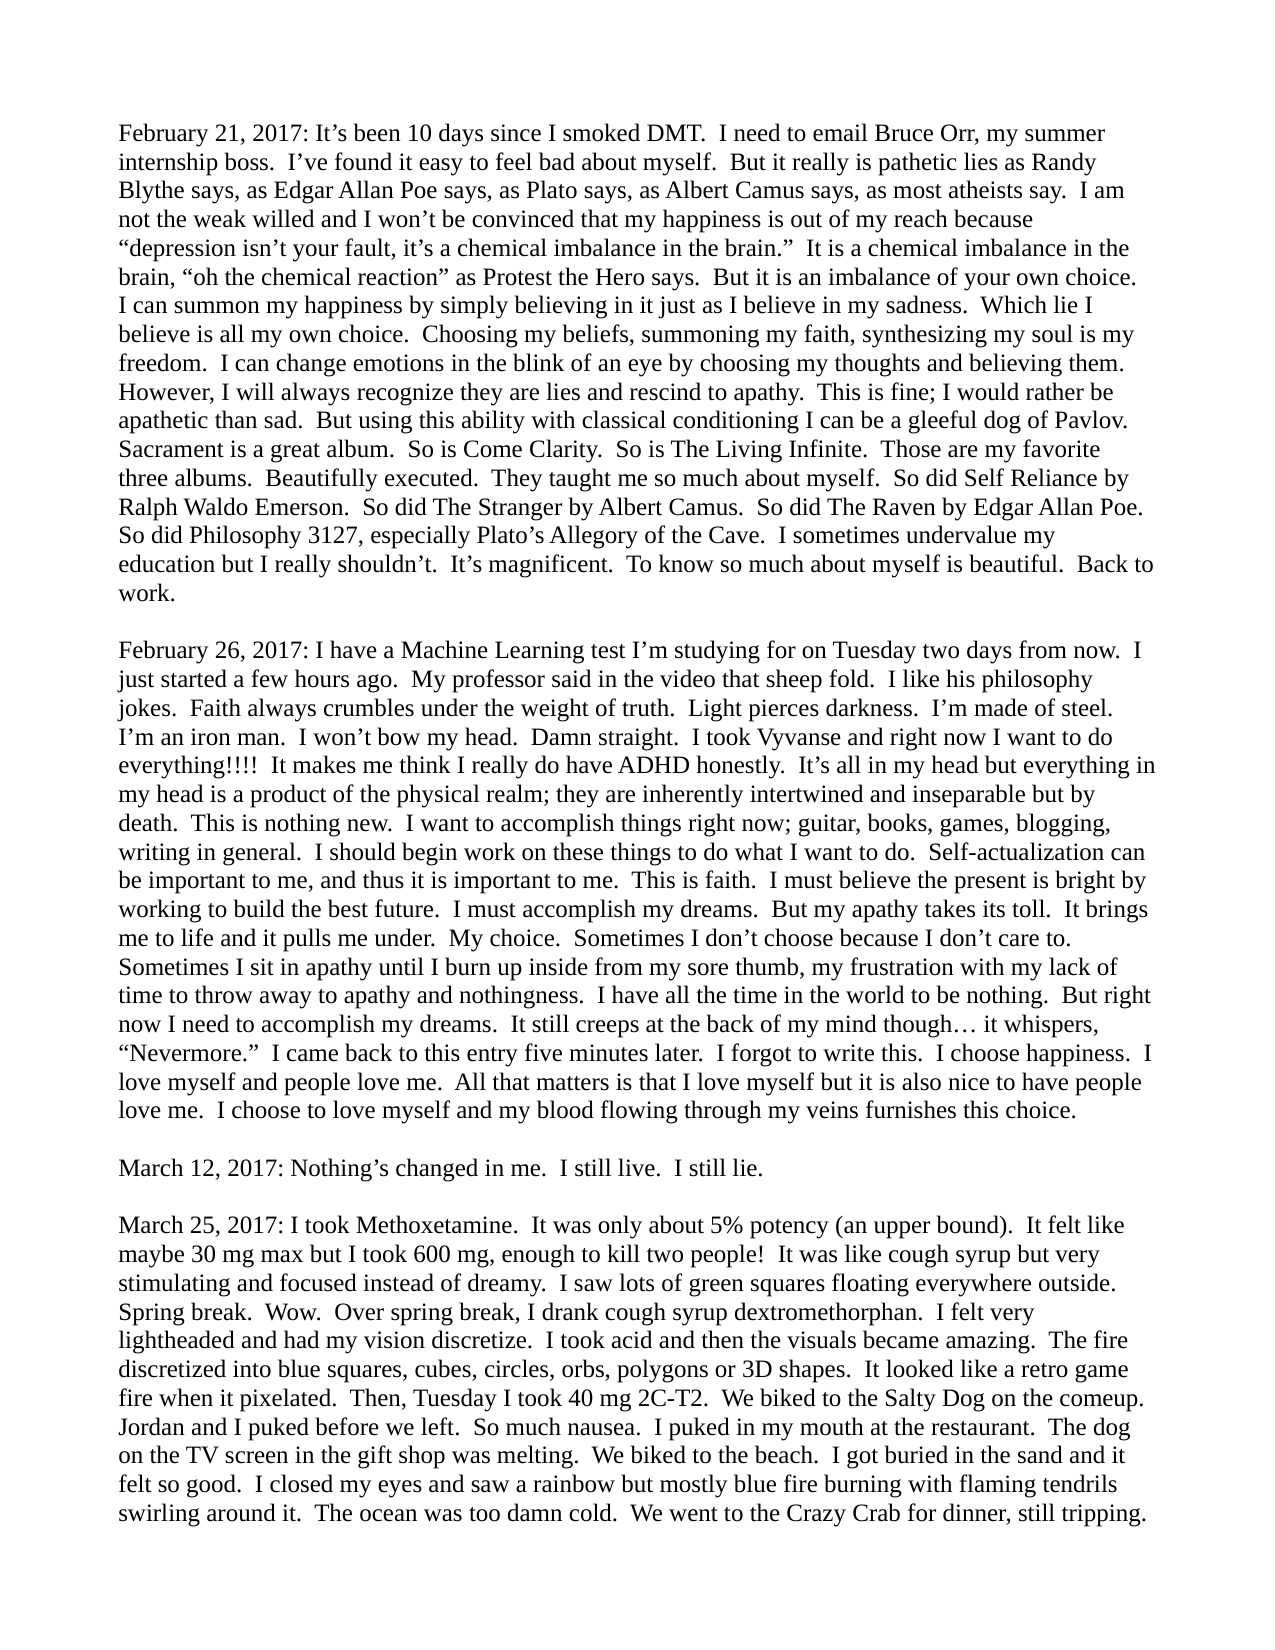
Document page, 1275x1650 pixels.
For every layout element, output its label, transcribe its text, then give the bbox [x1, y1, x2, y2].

text February 21, 2017: It’s been 10 days since I smoked DMT. I need to email Bruce Orr, my summer internship boss. I’ve found it easy to feel bad about myself. But it really is pathetic lies as Randy Blythe says, as Edgar Allan Poe says, as Plato says, as Albert Camus says, as most atheists say. I am not the weak willed and I won’t be convinced that my happiness is out of my reach because “depression isn’t your fault, it’s a chemical imbalance in the brain.” It is a chemical imbalance in the brain, “oh the chemical reaction” as Protest the Hero says. But it is an imbalance of your own choice. I can summon my happiness by simply believing in it just as I believe in my sadness. Which lie I believe is all my own choice. Choosing my beliefs, summoning my faith, synthesizing my soul is my freedom. I can change emotions in the blink of an eye by choosing my thoughts and believing them. However, I will always recognize they are lies and rescind to apathy. This is fine; I would rather be apathetic than sad. But using this ability with classical conditioning I can be a gleeful dog of Pavlov. Sacrament is a great album. So is Come Clarity. So is The Living Infinite. Those are my favorite three albums. Beautifully executed. They taught me so much about myself. So did Self Reliance by Ralph Waldo Emerson. So did The Stranger by Albert Camus. So did The Raven by Edgar Allan Poe. So did Philosophy 3127, especially Plato’s Allegory of the Cave. I sometimes undervalue my education but I really shouldn’t. It’s magnificent. To know so much about myself is beautiful. Back to work. [118, 118, 1157, 607]
text February 26, 2017: I have a Machine Learning test I’m studying for on Tuesday two days from now. I just started a few hours ago. My professor said in the video that sheep fold. I like his philosophy jokes. Faith always crumbles under the weight of truth. Light pierces darkness. I’m made of steel. I’m an iron man. I won’t bow my head. Damn straight. I took Vyvanse and right now I want to do everything!!!! It makes me think I really do have ADHD honestly. It’s all in my head but everything in my head is a product of the physical realm; they are inherently intertwined and inseparable but by death. This is nothing new. I want to accomplish things right now; guitar, books, games, blogging, writing in general. I should begin work on these things to do what I want to do. Self-actualization can be important to me, and thus it is important to me. This is faith. I must believe the present is bright by working to build the best future. I must accomplish my dreams. But my apathy takes its toll. It brings me to life and it pulls me under. My choice. Sometimes I don’t choose because I don’t care to. Sometimes I sit in apathy until I burn up inside from my sore thumb, my frustration with my lack of time to throw away to apathy and nothingness. I have all the time in the world to be nothing. But right now I need to accomplish my dreams. It still creeps at the back of my mind though… it whispers, “Nevermore.” I came back to this entry five minutes later. I forgot to write this. I choose happiness. I love myself and people love me. All that matters is that I love myself but it is also nice to have people love me. I choose to love myself and my blood flowing through my veins furnishes this choice. [118, 636, 1157, 1124]
text March 12, 2017: Nothing’s changed in me. I still live. I still lie. [118, 1153, 1157, 1182]
text March 25, 2017: I took Methoxetamine. It was only about 5% potency (an upper bound). It felt like maybe 30 mg max but I took 600 mg, enough to kill two people! It was like cough syrup but very stimulating and focused instead of dreamy. I saw lots of green squares floating everywhere outside. Spring break. Wow. Over spring break, I drank cough syrup dextromethorphan. I felt very lightheaded and had my vision discretize. I took acid and then the visuals became amazing. The fire discretized into blue squares, cubes, circles, orbs, polygons or 3D shapes. It looked like a retro game fire when it pixelated. Then, Tuesday I took 40 mg 2C-T2. We biked to the Salty Dog on the comeup. Jordan and I puked before we left. So much nausea. I puked in my mouth at the restaurant. The dog on the TV screen in the gift shop was melting. We biked to the beach. I got buried in the sand and it felt so good. I closed my eyes and saw a rainbow but mostly blue fire burning with flaming tendrils swirling around it. The ocean was too damn cold. We went to the Crazy Crab for dinner, still tripping. [118, 1211, 1157, 1527]
